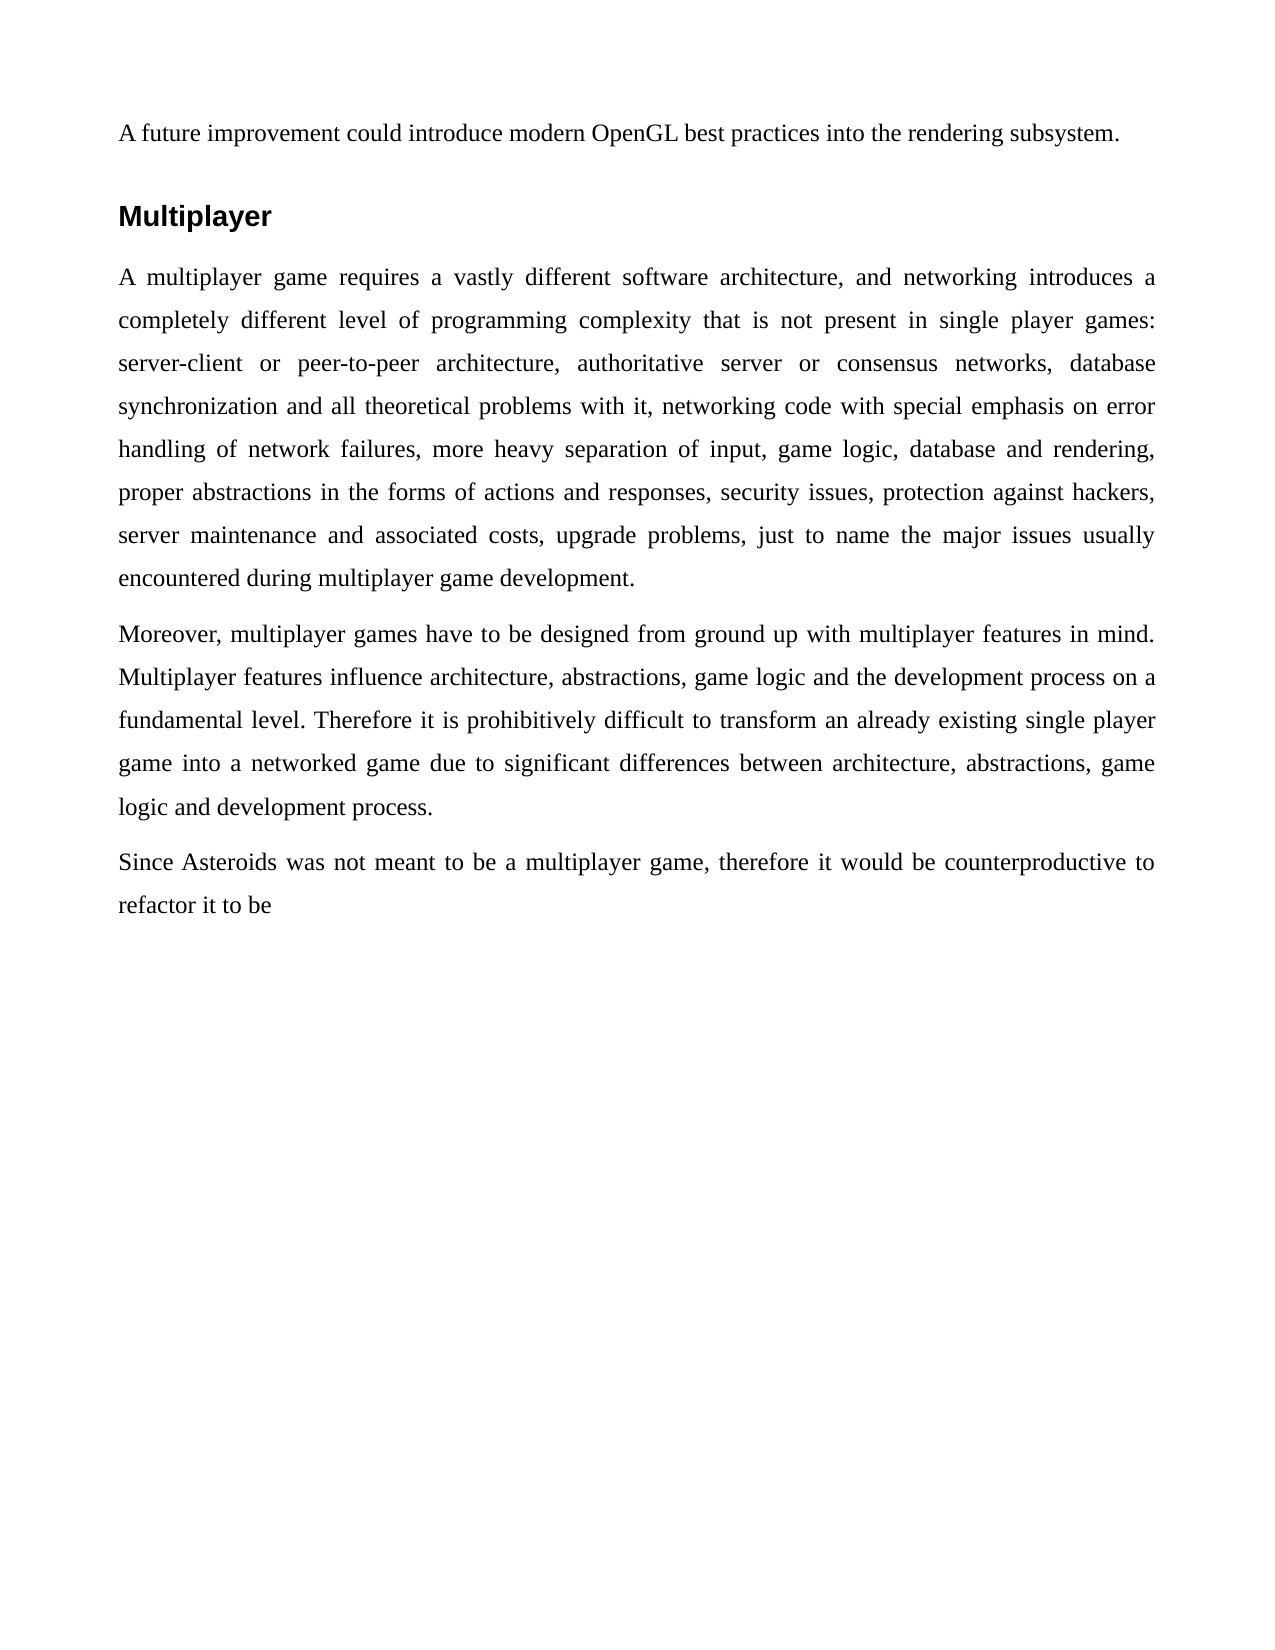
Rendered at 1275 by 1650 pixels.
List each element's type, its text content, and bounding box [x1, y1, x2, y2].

text Moreover, multiplayer games have to be designed from ground up with multiplayer features in mind. Multiplayer features influence architecture, abstractions, game logic and the development process on a fundamental level. Therefore it is prohibitively difficult to transform an already existing single player game into a networked game due to significant differences between architecture, abstractions, game logic and development process. [118, 619, 1157, 820]
text A multiplayer game requires a vastly different software architecture, and networking introduces a completely different level of programming complexity that is not present in single player games: server-client or peer-to-peer architecture, authoritative server or consensus networks, database synchronization and all theoretical problems with it, networking code with special emphasis on error handling of network failures, more heavy separation of input, game logic, database and rendering, proper abstractions in the forms of actions and responses, security issues, protection against hackers, server maintenance and associated costs, upgrade problems, just to name the major issues usually encountered during multiplayer game development. [118, 262, 1157, 592]
subtitle Multiplayer [118, 199, 1157, 232]
text Since Asteroids was not meant to be a multiplayer game, therefore it would be counterproductive to refactor it to be [118, 847, 1157, 919]
text A future improvement could introduce modern OpenGL best practices into the rendering subsystem. [118, 118, 1157, 147]
